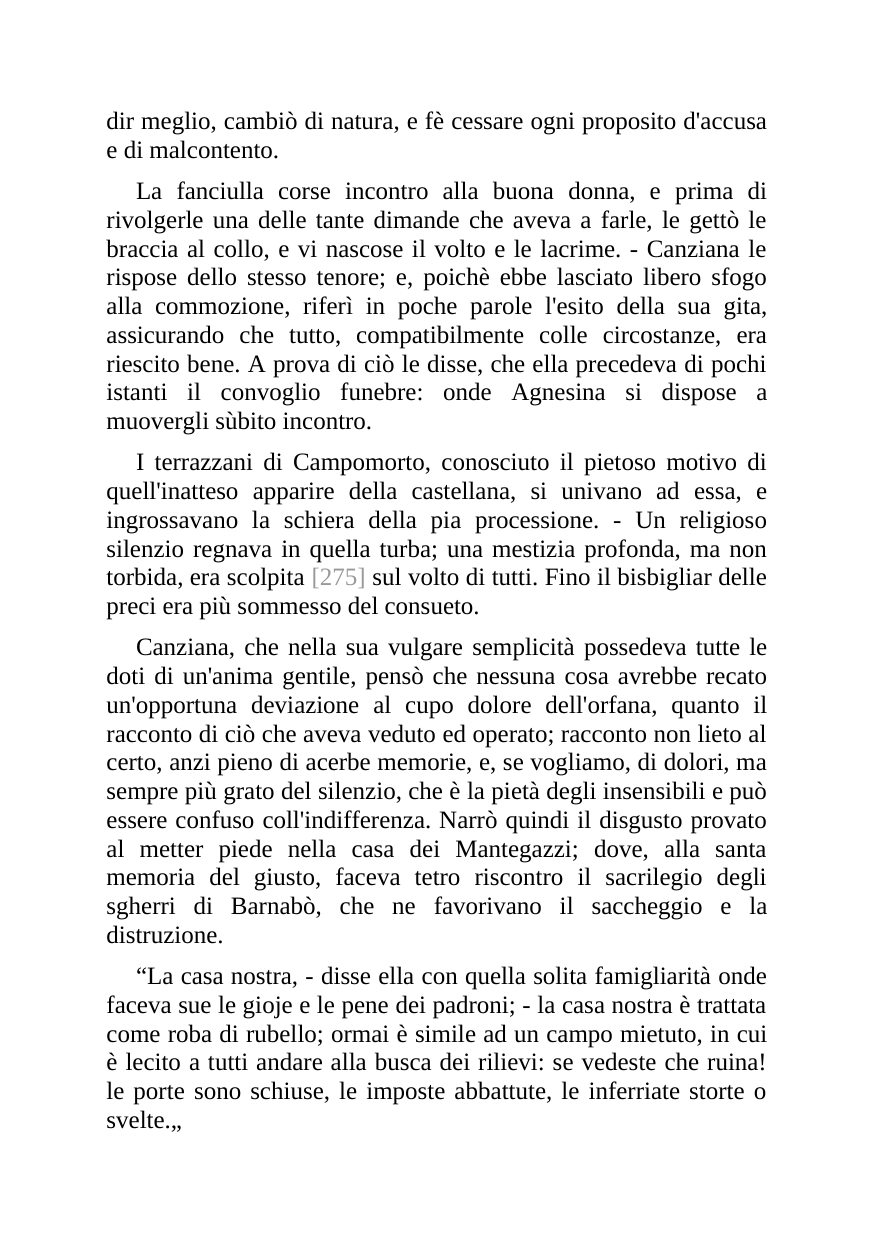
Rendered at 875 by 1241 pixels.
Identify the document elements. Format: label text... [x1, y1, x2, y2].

text I terrazzani di Campomorto, conosciuto il pietoso motivo di quell'inatteso apparire della castellana, si univano ad essa, e ingrossavano la schiera della pia processione. - Un religioso silenzio regnava in quella turba; una mestizia profonda, ma non torbida, era scolpita [275] sul volto di tutti. Fino il bisbigliar delle preci era più sommesso del consueto. [106, 447, 768, 620]
text “La casa nostra, - disse ella con quella solita famigliarità onde faceva sue le gioje e le pene dei padroni; - la casa nostra è trattata come roba di rubello; ormai è simile ad un campo mietuto, in cui è lecito a tutti andare alla busca dei rilievi: se vedeste che ruina! le porte sono schiuse, le imposte abbattute, le inferriate storte o svelte.„ [106, 961, 768, 1134]
text Canziana, che nella sua vulgare semplicità possedeva tutte le doti di un'anima gentile, pensò che nessuna cosa avrebbe recato un'opportuna deviazione al cupo dolore dell'orfana, quanto il racconto di ciò che aveva veduto ed operato; racconto non lieto al certo, anzi pieno di acerbe memorie, e, se vogliamo, di dolori, ma sempre più grato del silenzio, che è la pietà degli insensibili e può essere confuso coll'indifferenza. Narrò quindi il disgusto provato al metter piede nella casa dei Mantegazzi; dove, alla santa memoria del giusto, faceva tetro riscontro il sacrilegio degli sgherri di Barnabò, che ne favorivano il saccheggio e la distruzione. [106, 632, 768, 949]
text La fanciulla corse incontro alla buona donna, e prima di rivolgerle una delle tante dimande che aveva a farle, le gettò le braccia al collo, e vi nascose il volto e le lacrime. - Canziana le rispose dello stesso tenore; e, poichè ebbe lasciato libero sfogo alla commozione, riferì in poche parole l'esito della sua gita, assicurando che tutto, compatibilmente colle circostanze, era riescito bene. A prova di ciò le disse, che ella precedeva di pochi istanti il convoglio funebre: onde Agnesina si dispose a muovergli sùbito incontro. [106, 176, 768, 435]
text dir meglio, cambiò di natura, e fè cessare ogni proposito d'accusa e di malcontento. [106, 106, 768, 164]
